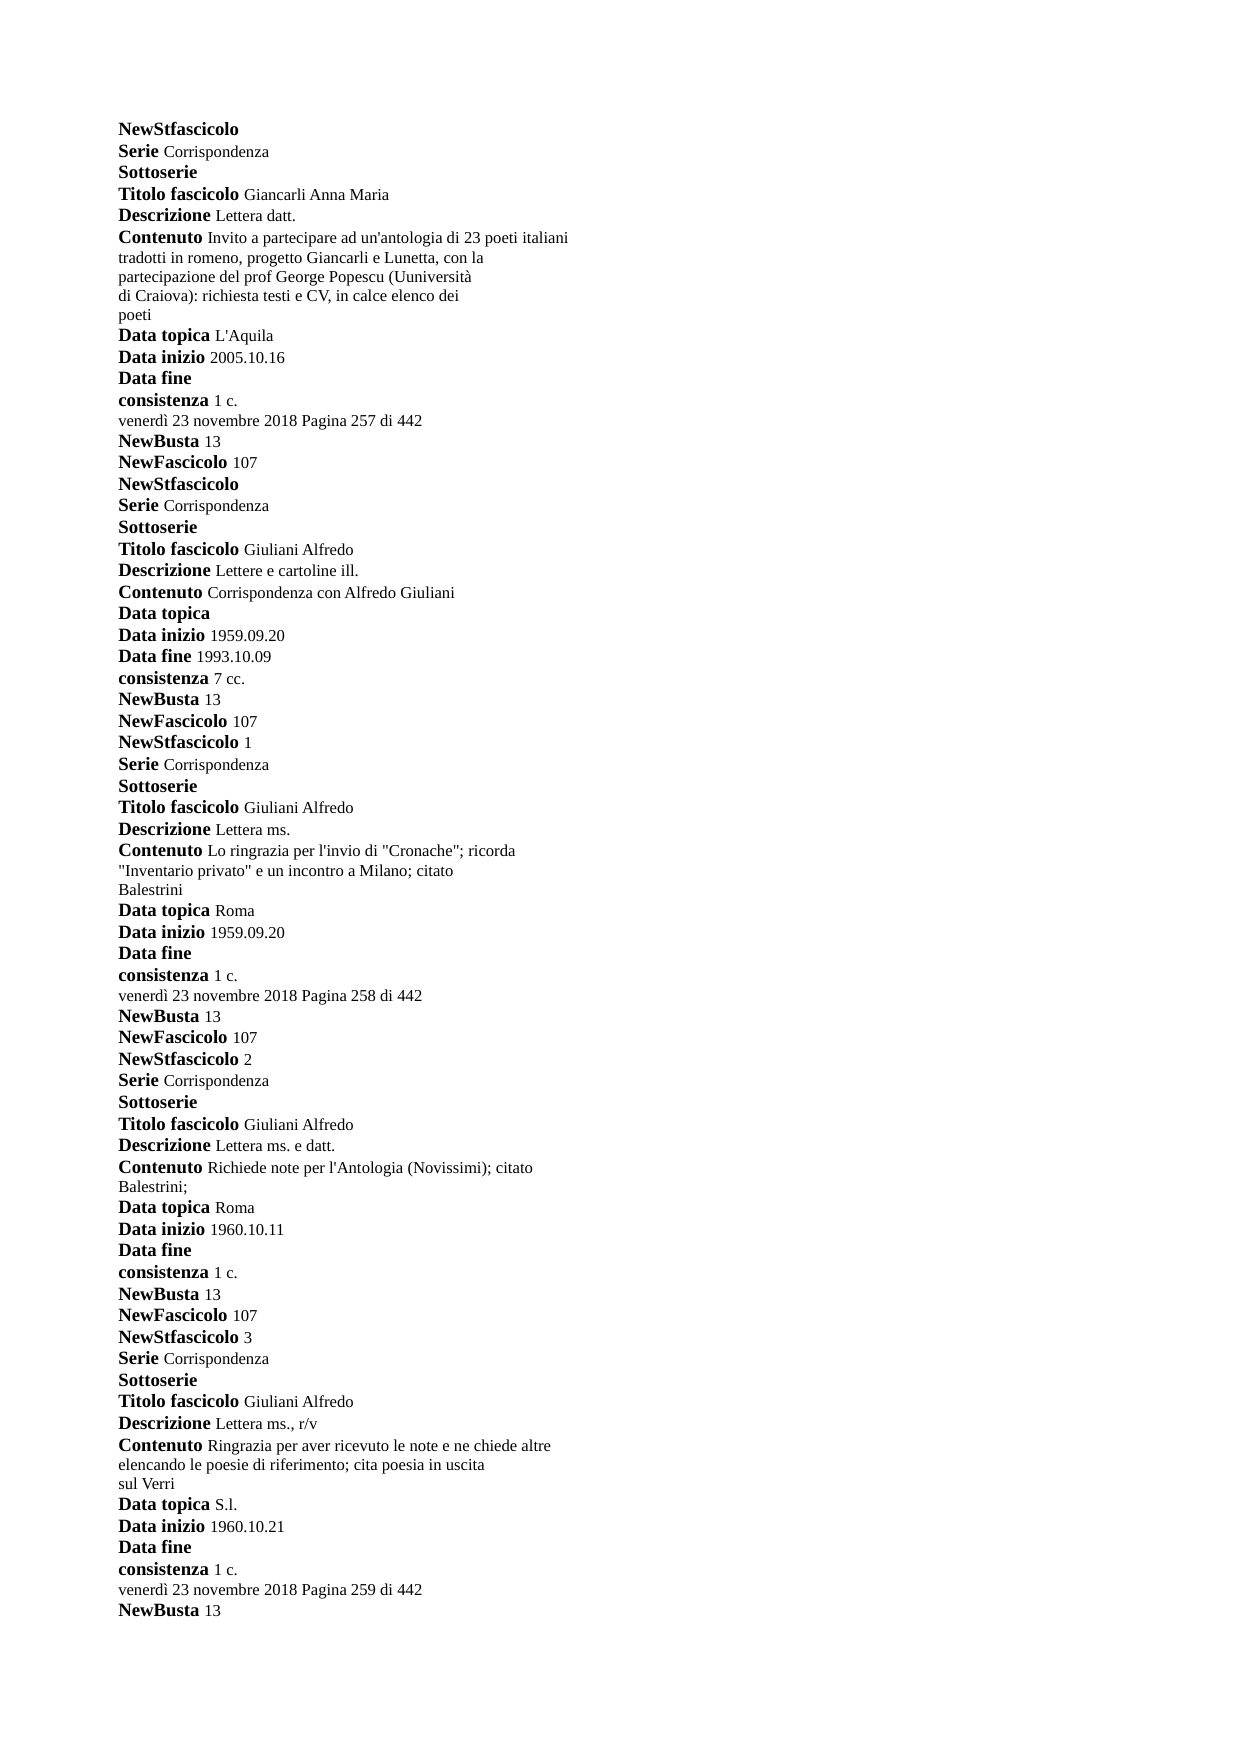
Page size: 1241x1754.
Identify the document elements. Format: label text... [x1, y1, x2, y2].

text venerdì 23 novembre 2018 Pagina 259 di 442 [118, 1579, 1122, 1599]
text Descrizione Lettera ms. e datt. [118, 1134, 1122, 1156]
text Descrizione Lettera ms. [118, 818, 1122, 839]
text Serie Corrispondenza [118, 1069, 1122, 1091]
text Contenuto Corrispondenza con Alfredo Giuliani [118, 581, 1122, 602]
text Data inizio 1959.09.20 [118, 624, 1122, 645]
text NewBusta 13 [118, 1282, 1122, 1304]
text Serie Corrispondenza [118, 1347, 1122, 1369]
text Data fine [118, 367, 1122, 389]
text Titolo fascicolo Giuliani Alfredo [118, 1112, 1122, 1134]
text Sottoserie [118, 1369, 1122, 1390]
text Data topica Roma [118, 1196, 1122, 1218]
text Data fine [118, 942, 1122, 964]
text Data inizio 2005.10.16 [118, 346, 1122, 367]
text venerdì 23 novembre 2018 Pagina 257 di 442 [118, 410, 1122, 429]
text Sottoserie [118, 516, 1122, 537]
text Serie Corrispondenza [118, 753, 1122, 774]
text Titolo fascicolo Giuliani Alfredo [118, 1390, 1122, 1412]
text Contenuto Ringrazia per aver ricevuto le note e ne chiede altre [118, 1433, 1122, 1455]
text consistenza 1 c. [118, 1558, 1122, 1579]
text NewFascicolo 107 [118, 1304, 1122, 1326]
text NewFascicolo 107 [118, 451, 1122, 473]
text NewFascicolo 107 [118, 1026, 1122, 1048]
text Data inizio 1960.10.21 [118, 1515, 1122, 1536]
text Titolo fascicolo Giuliani Alfredo [118, 796, 1122, 818]
text Contenuto Invito a partecipare ad un'antologia di 23 poeti italiani [118, 226, 1122, 247]
text NewStfascicolo 2 [118, 1048, 1122, 1069]
text poeti [118, 305, 1122, 324]
text Descrizione Lettera ms., r/v [118, 1412, 1122, 1433]
text Descrizione Lettera datt. [118, 204, 1122, 226]
text Data fine [118, 1239, 1122, 1261]
text Contenuto Lo ringrazia per l'invio di "Cronache"; ricorda [118, 839, 1122, 861]
text elencando le poesie di riferimento; cita poesia in uscita [118, 1455, 1122, 1474]
text Contenuto Richiede note per l'Antologia (Novissimi); citato [118, 1156, 1122, 1177]
text consistenza 1 c. [118, 1261, 1122, 1282]
text NewBusta 13 [118, 688, 1122, 710]
text Sottoserie [118, 1091, 1122, 1112]
text venerdì 23 novembre 2018 Pagina 258 di 442 [118, 985, 1122, 1004]
text Data topica Roma [118, 899, 1122, 921]
text Sottoserie [118, 161, 1122, 183]
text "Inventario privato" e un incontro a Milano; citato [118, 861, 1122, 880]
text Data topica L'Aquila [118, 324, 1122, 346]
text tradotti in romeno, progetto Giancarli e Lunetta, con la [118, 247, 1122, 267]
text Data inizio 1959.09.20 [118, 921, 1122, 942]
text Serie Corrispondenza [118, 494, 1122, 516]
text consistenza 1 c. [118, 964, 1122, 985]
text Data fine [118, 1536, 1122, 1558]
text Data inizio 1960.10.11 [118, 1218, 1122, 1239]
text sul Verri [118, 1474, 1122, 1493]
text Data topica S.l. [118, 1493, 1122, 1515]
text Balestrini; [118, 1177, 1122, 1196]
text consistenza 7 cc. [118, 667, 1122, 688]
text NewBusta 13 [118, 1004, 1122, 1026]
text Descrizione Lettere e cartoline ill. [118, 559, 1122, 581]
text Titolo fascicolo Giancarli Anna Maria [118, 183, 1122, 204]
text consistenza 1 c. [118, 389, 1122, 410]
text NewStfascicolo 1 [118, 731, 1122, 753]
text Data topica [118, 602, 1122, 624]
text NewStfascicolo [118, 118, 1122, 140]
text Serie Corrispondenza [118, 140, 1122, 161]
text NewStfascicolo [118, 473, 1122, 494]
text NewBusta 13 [118, 1599, 1122, 1620]
text partecipazione del prof George Popescu (Uuniversità [118, 267, 1122, 286]
text Data fine 1993.10.09 [118, 645, 1122, 667]
text Sottoserie [118, 774, 1122, 796]
text Balestrini [118, 880, 1122, 899]
text NewFascicolo 107 [118, 710, 1122, 731]
text Titolo fascicolo Giuliani Alfredo [118, 537, 1122, 559]
text NewBusta 13 [118, 429, 1122, 451]
text di Craiova): richiesta testi e CV, in calce elenco dei [118, 286, 1122, 305]
text NewStfascicolo 3 [118, 1326, 1122, 1347]
